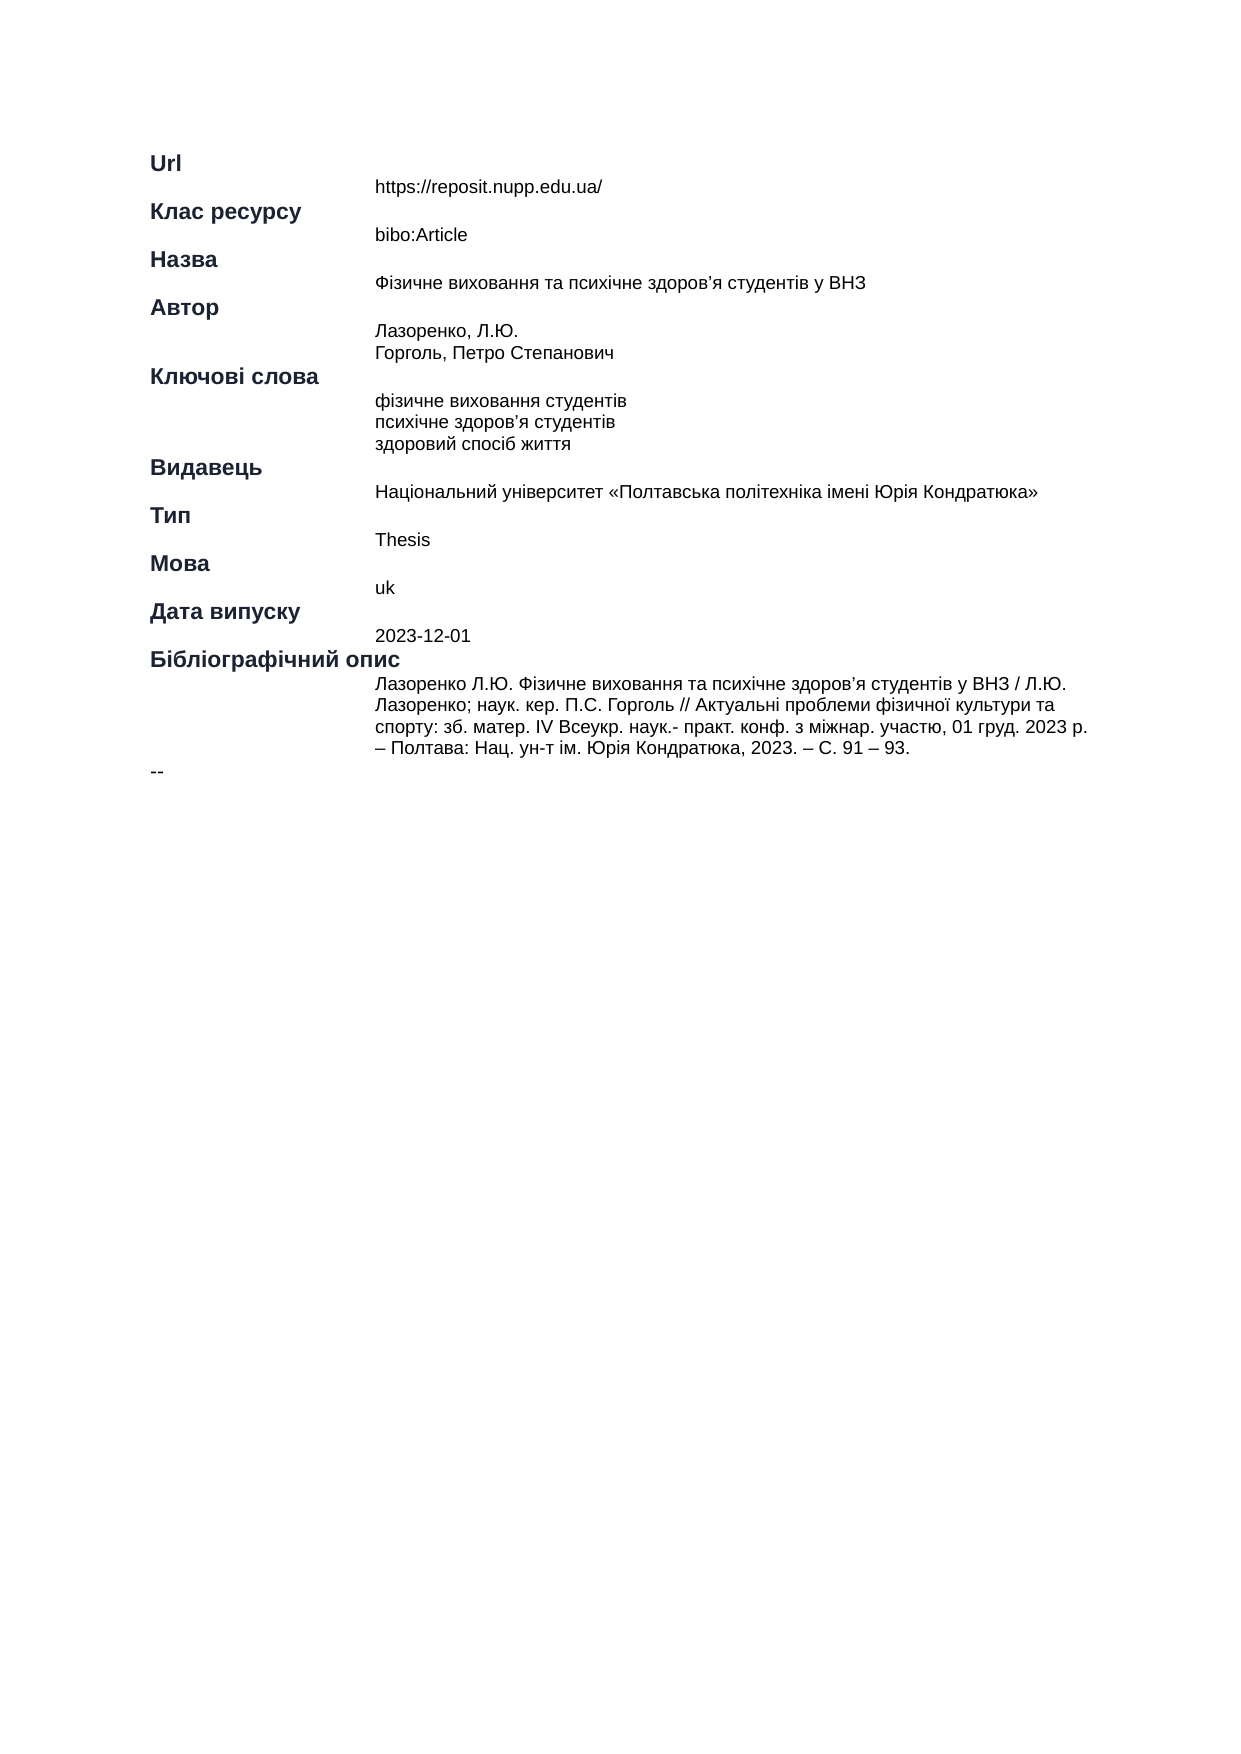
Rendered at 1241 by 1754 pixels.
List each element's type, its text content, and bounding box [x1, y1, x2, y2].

text Thesis [375, 528, 1090, 550]
text Видавець [150, 454, 1090, 481]
text Автор [150, 294, 1090, 320]
text фізичне виховання студентів [375, 389, 1090, 411]
text Клас ресурсу [150, 198, 1090, 224]
text Фізичне виховання та психічне здоров’я студентів у ВНЗ [375, 272, 1090, 294]
text Назва [150, 246, 1090, 272]
text психічне здоров’я студентів [375, 411, 1090, 433]
text Горголь, Петро Степанович [375, 342, 1090, 363]
text здоровий спосіб життя [375, 433, 1090, 454]
text bibo:Article [375, 224, 1090, 246]
text Національний університет «Полтавська політехніка імені Юрія Кондратюка» [375, 481, 1090, 502]
text Мова [150, 550, 1090, 576]
text Бібліографічний опис [150, 646, 1090, 672]
text uk [375, 576, 1090, 598]
text 2023-12-01 [375, 624, 1090, 646]
text Url [150, 150, 1090, 176]
text Тип [150, 502, 1090, 528]
text Лазоренко, Л.Ю. [375, 320, 1090, 342]
text -- [150, 758, 1090, 782]
text https://reposit.nupp.edu.ua/ [375, 176, 1090, 198]
text Дата випуску [150, 598, 1090, 624]
text Ключові слова [150, 363, 1090, 389]
text Лазоренко Л.Ю. Фізичне виховання та психічне здоров’я студентів у ВНЗ / Л.Ю. Лазоренко; наук. кер. П.С. Горголь // Актуальні проблеми фізичної культури та спорту: зб. матер. ІV Всеукр. наук.- практ. конф. з міжнар. участю, 01 груд. 2023 р. – Полтава: Нац. ун-т ім. Юрія Кондратюка, 2023. – С. 91 – 93. [375, 672, 1090, 758]
